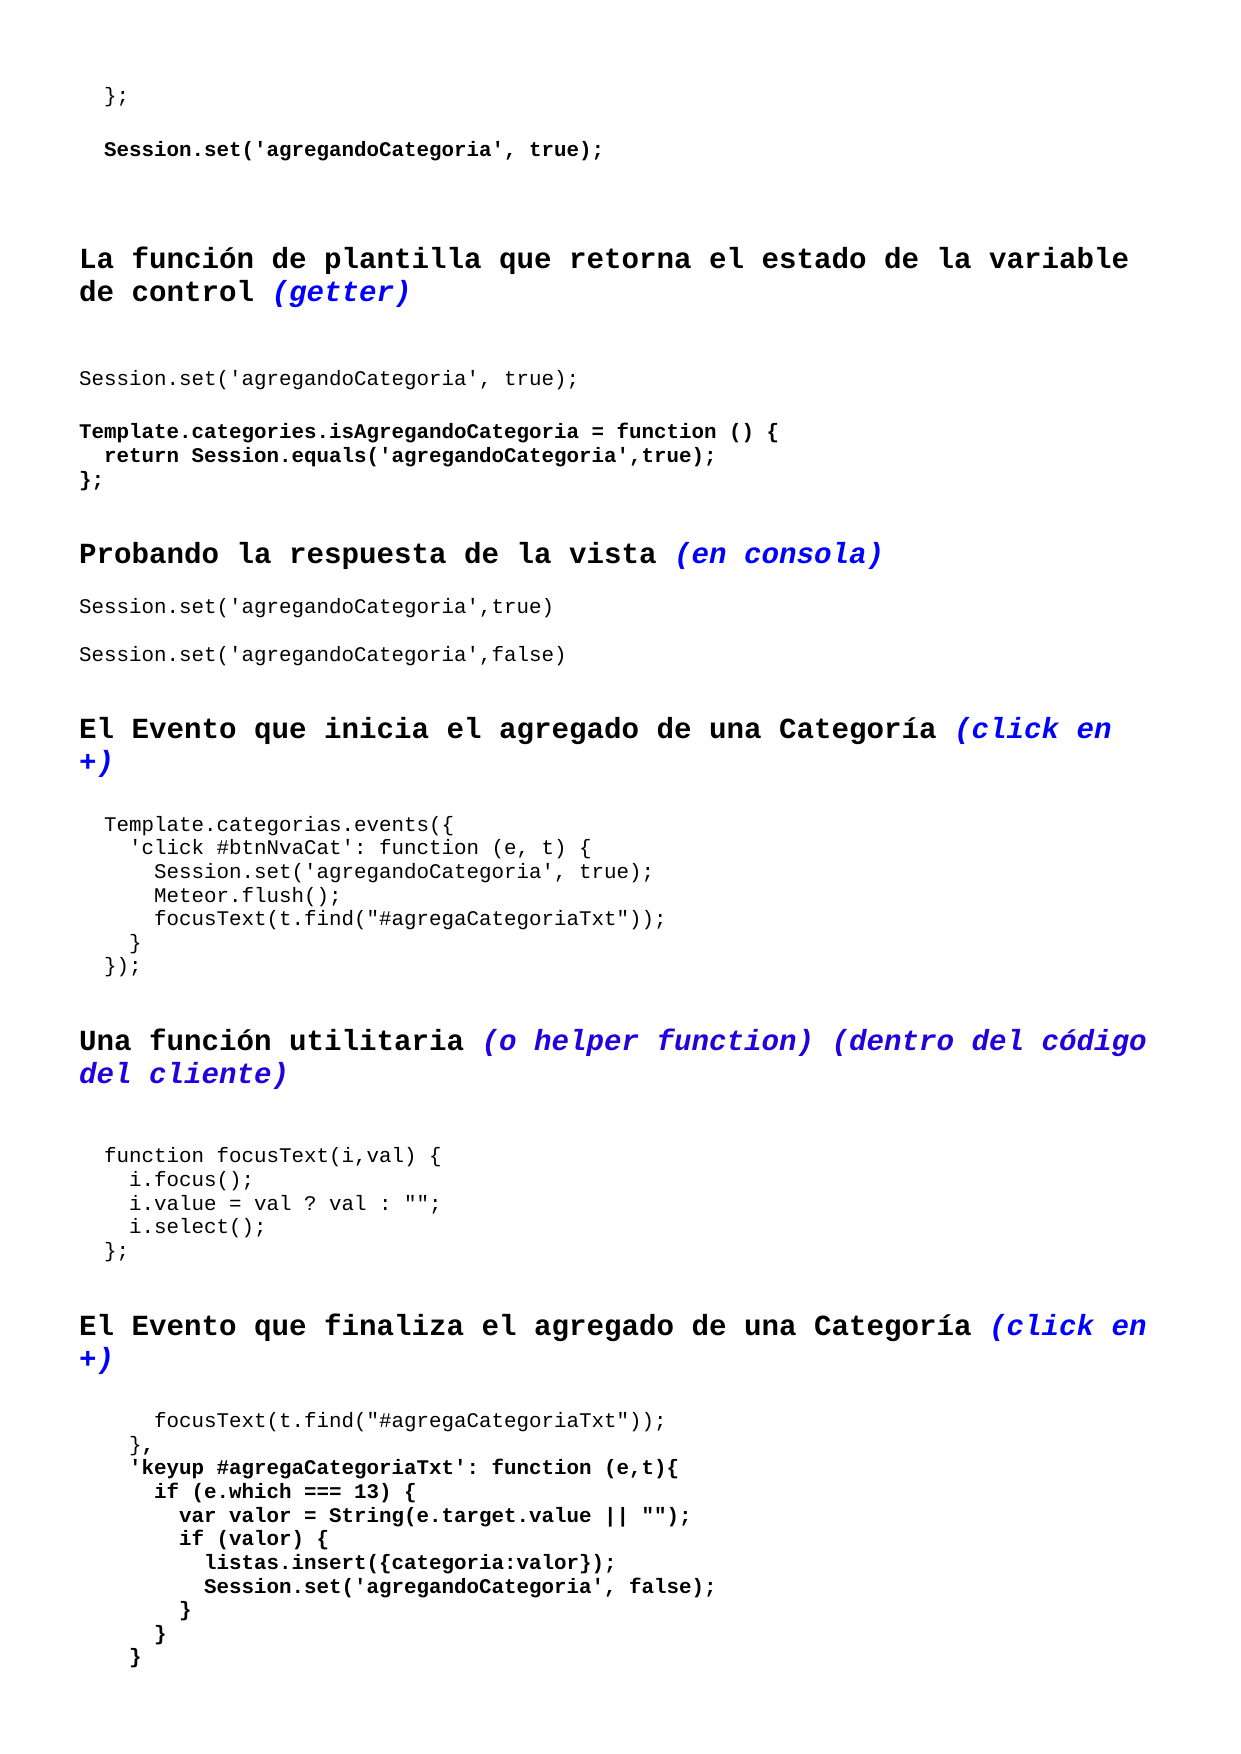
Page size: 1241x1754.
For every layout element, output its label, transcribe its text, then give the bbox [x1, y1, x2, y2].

text focusText(t.find("#agregaCategoriaTxt")); [79, 1410, 1156, 1434]
text i.select(); [79, 1216, 1156, 1240]
text La función de plantilla que retorna el estado de la variable de control (getter) [79, 244, 1156, 311]
text }; [79, 86, 1156, 109]
text focusText(t.find("#agregaCategoriaTxt")); [79, 908, 1156, 932]
text }; [79, 1240, 1156, 1264]
text } [79, 1623, 1156, 1647]
text Session.set('agregandoCategoria', true); [79, 861, 1156, 884]
text function focusText(i,val) { [79, 1146, 1156, 1169]
text 'click #btnNvaCat': function (e, t) { [79, 837, 1156, 861]
text if (valor) { [79, 1528, 1156, 1552]
text Session.set('agregandoCategoria',false) [79, 644, 1156, 667]
text Session.set('agregandoCategoria', true); [79, 368, 1156, 392]
text Probando la respuesta de la vista (en consola) [79, 540, 1156, 573]
text var valor = String(e.target.value || ""); [79, 1505, 1156, 1528]
text } [79, 1647, 1156, 1670]
text El Evento que finaliza el agregado de una Categoría (click en +) [79, 1311, 1156, 1377]
text Template.categories.isAgregandoCategoria = function () { [79, 421, 1156, 445]
text Session.set('agregandoCategoria', false); [79, 1576, 1156, 1599]
text }; [79, 469, 1156, 492]
text return Session.equals('agregandoCategoria',true); [79, 445, 1156, 469]
text if (e.which === 13) { [79, 1481, 1156, 1505]
text Una función utilitaria (o helper function) (dentro del código del cliente) [79, 1026, 1156, 1092]
text } [79, 932, 1156, 956]
text } [79, 1599, 1156, 1623]
text Session.set('agregandoCategoria',true) [79, 596, 1156, 620]
text }, [79, 1434, 1156, 1457]
text 'keyup #agregaCategoriaTxt': function (e,t){ [79, 1457, 1156, 1481]
text i.value = val ? val : ""; [79, 1193, 1156, 1216]
text Template.categorias.events({ [79, 814, 1156, 837]
text Session.set('agregandoCategoria', true); [79, 138, 1156, 162]
text listas.insert({categoria:valor}); [79, 1552, 1156, 1576]
text Meteor.flush(); [79, 884, 1156, 908]
text i.focus(); [79, 1169, 1156, 1193]
text }); [79, 956, 1156, 979]
text El Evento que inicia el agregado de una Categoría (click en +) [79, 714, 1156, 781]
